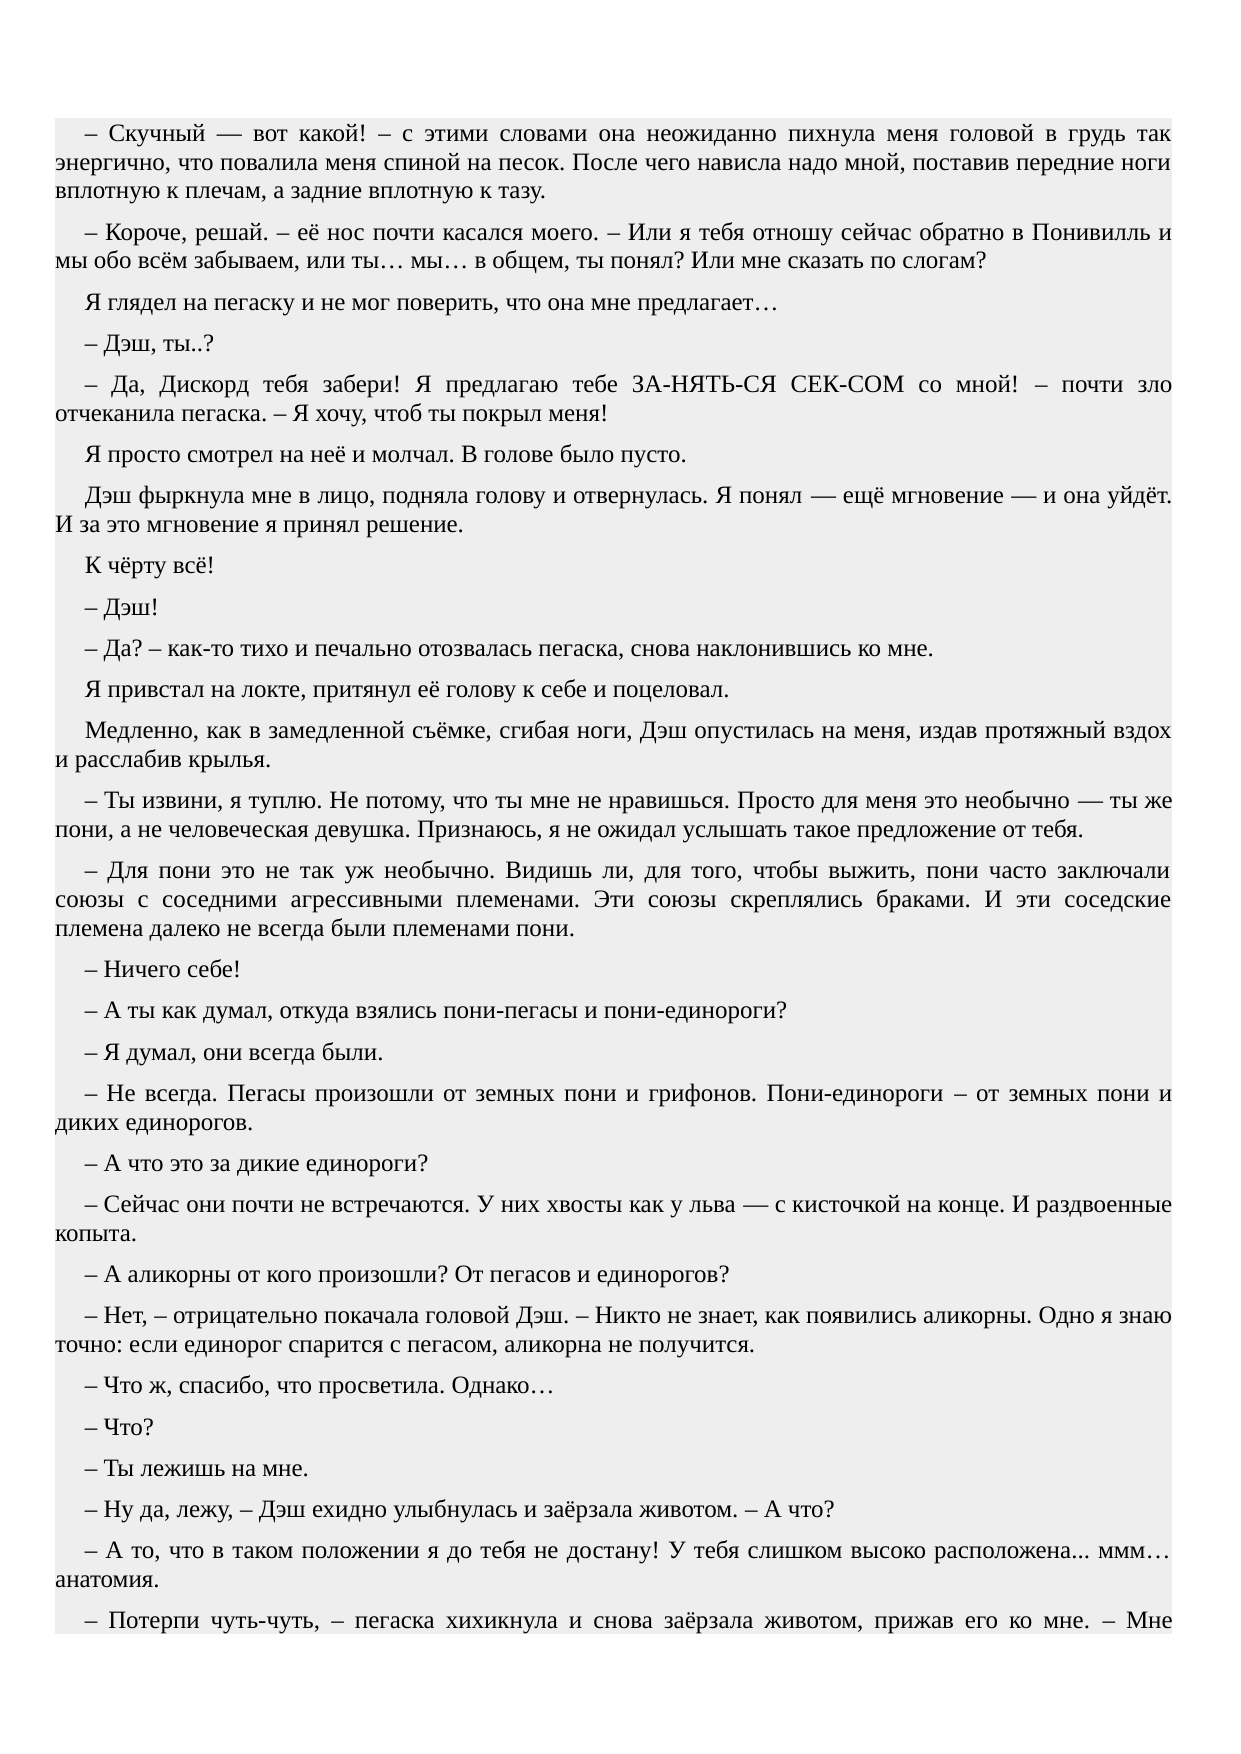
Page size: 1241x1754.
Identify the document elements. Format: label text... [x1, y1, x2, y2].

text – Я думал, они всегда были. [55, 1037, 1172, 1066]
text Я привстал на локте, притянул её голову к себе и поцеловал. [55, 674, 1172, 703]
text Я глядел на пегаску и не мог поверить, что она мне предлагает… [55, 287, 1172, 316]
text – А ты как думал, откуда взялись пони-пегасы и пони-единороги? [55, 996, 1172, 1024]
text – Для пони это не так уж необычно. Видишь ли, для того, чтобы выжить, пони часто заключали союзы с соседними агрессивными племенами. Эти союзы скреплялись браками. И эти соседские племена далеко не всегда были племенами пони. [55, 856, 1172, 942]
text – Что ж, спасибо, что просветила. Однако… [55, 1371, 1172, 1399]
text – Да, Дискорд тебя забери! Я предлагаю тебе ЗА-НЯТЬ-СЯ СЕК-СОМ со мной! – почти зло отчеканила пегаска. – Я хочу, чтоб ты покрыл меня! [55, 369, 1172, 427]
text – Да? – как-то тихо и печально отозвалась пегаска, снова наклонившись ко мне. [55, 633, 1172, 662]
text – Сейчас они почти не встречаются. У них хвосты как у льва — с кисточкой на конце. И раздвоенные копыта. [55, 1189, 1172, 1247]
text – Дэш, ты..? [55, 328, 1172, 357]
text Дэш фыркнула мне в лицо, подняла голову и отвернулась. Я понял — ещё мгновение — и она уйдёт. И за это мгновение я принял решение. [55, 481, 1172, 538]
text – Потерпи чуть-чуть, – пегаска хихикнула и снова заёрзала животом, прижав его ко мне. – Мне [55, 1606, 1172, 1634]
text – Нет, – отрицательно покачала головой Дэш. – Никто не знает, как появились аликорны. Одно я знаю точно: если единорог спарится с пегасом, аликорна не получится. [55, 1301, 1172, 1358]
text Медленно, как в замедленной съёмке, сгибая ноги, Дэш опустилась на меня, издав протяжный вздох и расслабив крылья. [55, 716, 1172, 773]
text – Ничего себе! [55, 954, 1172, 983]
text – Что? [55, 1412, 1172, 1441]
text – Не всегда. Пегасы произошли от земных пони и грифонов. Пони-единороги – от земных пони и диких единорогов. [55, 1078, 1172, 1136]
text К чёрту всё! [55, 551, 1172, 579]
text Я просто смотрел на неё и молчал. В голове было пусто. [55, 439, 1172, 468]
text – Дэш! [55, 592, 1172, 621]
text – Короче, решай. – её нос почти касался моего. – Или я тебя отношу сейчас обратно в Понивилль и мы обо всём забываем, или ты… мы… в общем, ты понял? Или мне сказать по слогам? [55, 217, 1172, 274]
text – А аликорны от кого произошли? От пегасов и единорогов? [55, 1259, 1172, 1288]
text – Ты лежишь на мне. [55, 1453, 1172, 1482]
text – А то, что в таком положении я до тебя не достану! У тебя слишком высоко расположена... ммм… анатомия. [55, 1536, 1172, 1593]
text – Ну да, лежу, – Дэш ехидно улыбнулась и заёрзала животом. – А что? [55, 1494, 1172, 1523]
text – Скучный — вот какой! – с этими словами она неожиданно пихнула меня головой в грудь так энергично, что повалила меня спиной на песок. После чего нависла надо мной, поставив передние ноги вплотную к плечам, а задние вплотную к тазу. [55, 118, 1172, 204]
text – Ты извини, я туплю. Не потому, что ты мне не нравишься. Просто для меня это необычно — ты же пони, а не человеческая девушка. Признаюсь, я не ожидал услышать такое предложение от тебя. [55, 786, 1172, 843]
text – А что это за дикие единороги? [55, 1148, 1172, 1177]
